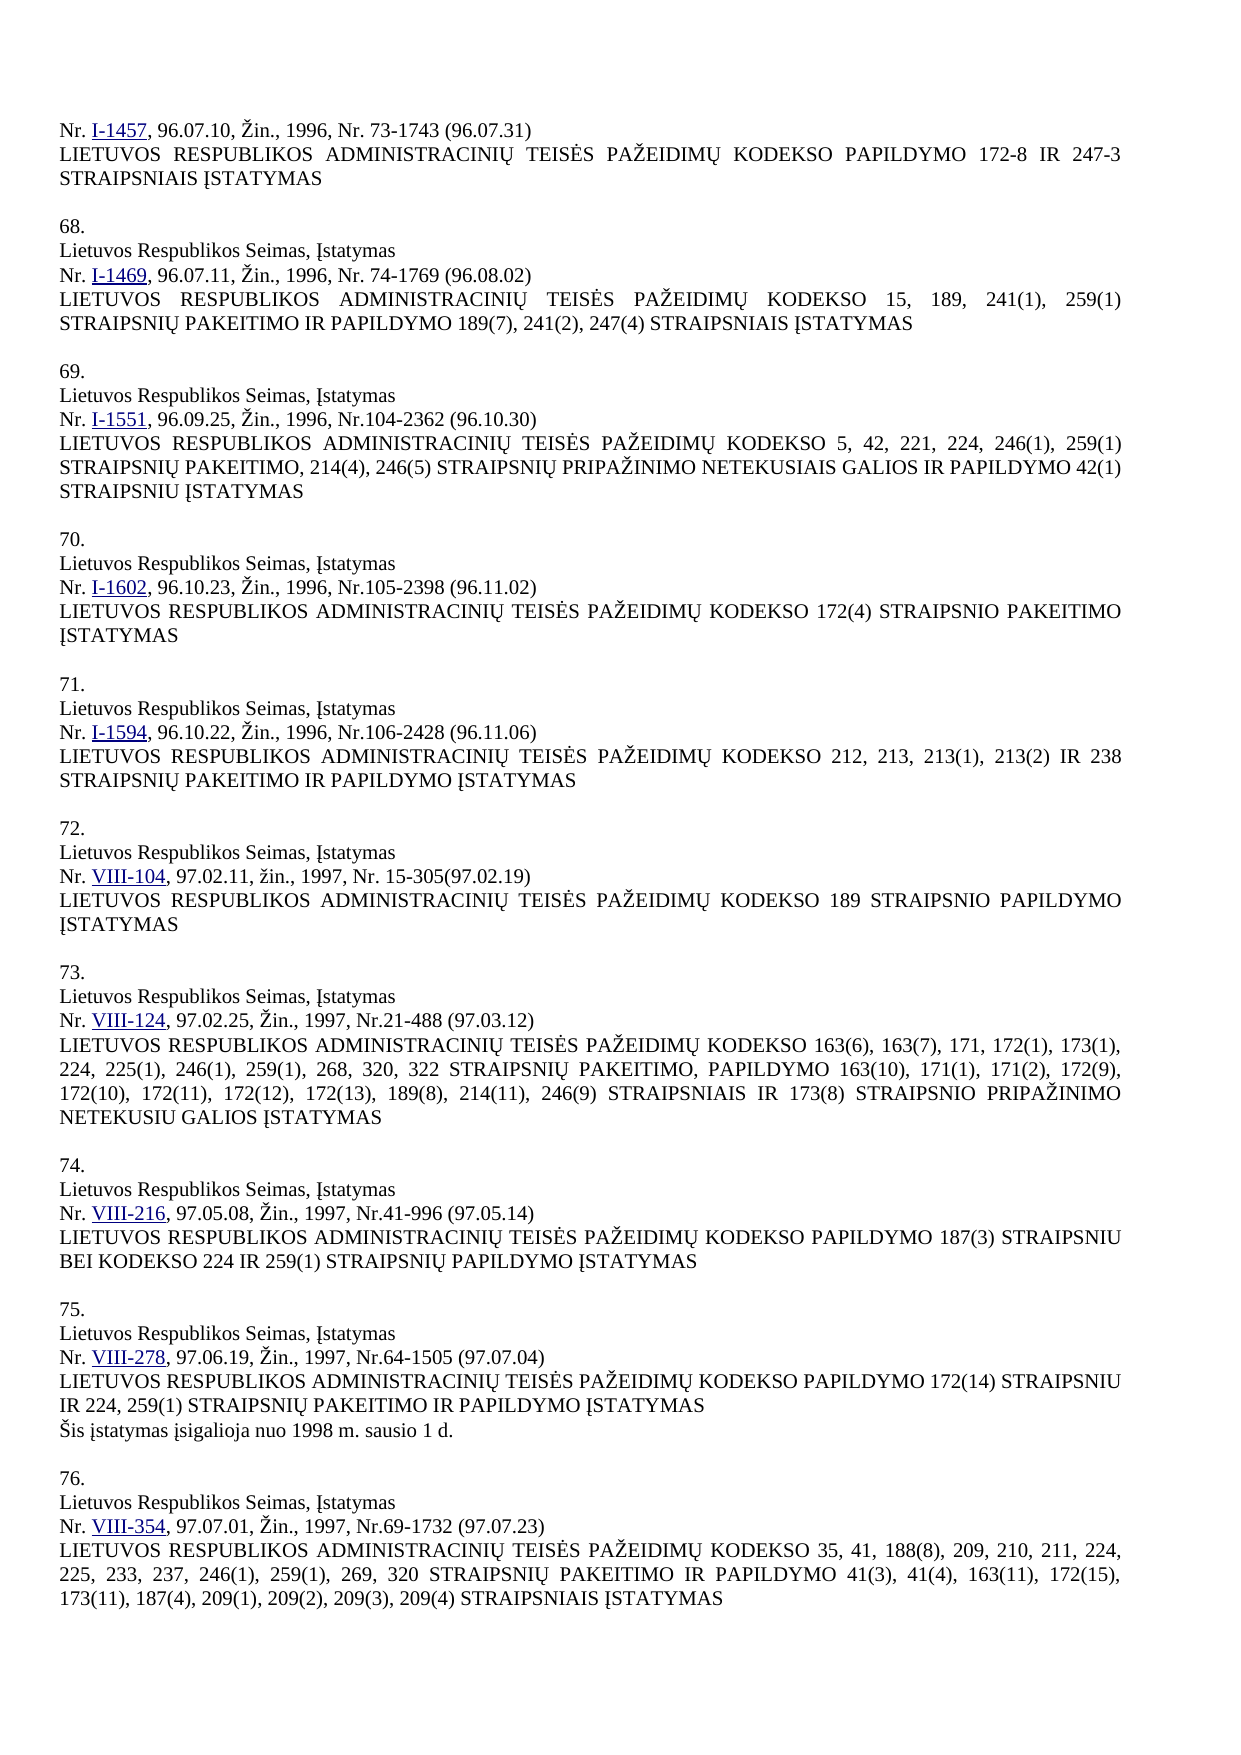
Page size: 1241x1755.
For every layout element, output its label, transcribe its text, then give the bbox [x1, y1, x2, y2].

text Nr. VIII-124, 97.02.25, Žin., 1997, Nr.21-488 (97.03.12) [59, 1008, 1122, 1032]
text Nr. I-1469, 96.07.11, Žin., 1996, Nr. 74-1769 (96.08.02) [59, 262, 1122, 287]
text Šis įstatymas įsigalioja nuo 1998 m. sausio 1 d. [59, 1417, 1122, 1442]
text Nr. I-1594, 96.10.22, Žin., 1996, Nr.106-2428 (96.11.06) [59, 720, 1122, 744]
text Lietuvos Respublikos Seimas, Įstatymas [59, 1321, 1122, 1345]
text LIETUVOS RESPUBLIKOS ADMINISTRACINIŲ TEISĖS PAŽEIDIMŲ KODEKSO 172(4) STRAIPSNIO PAKEITIMO ĮSTATYMAS [59, 599, 1122, 647]
text 74. [59, 1153, 1122, 1177]
text 72. [59, 816, 1122, 840]
text LIETUVOS RESPUBLIKOS ADMINISTRACINIŲ TEISĖS PAŽEIDIMŲ KODEKSO 5, 42, 221, 224, 246(1), 259(1) STRAIPSNIŲ PAKEITIMO, 214(4), 246(5) STRAIPSNIŲ PRIPAŽINIMO NETEKUSIAIS GALIOS IR PAPILDYMO 42(1) STRAIPSNIU ĮSTATYMAS [59, 431, 1122, 503]
text Nr. I-1602, 96.10.23, Žin., 1996, Nr.105-2398 (96.11.02) [59, 575, 1122, 599]
text LIETUVOS RESPUBLIKOS ADMINISTRACINIŲ TEISĖS PAŽEIDIMŲ KODEKSO 35, 41, 188(8), 209, 210, 211, 224, 225, 233, 237, 246(1), 259(1), 269, 320 STRAIPSNIŲ PAKEITIMO IR PAPILDYMO 41(3), 41(4), 163(11), 172(15), 173(11), 187(4), 209(1), 209(2), 209(3), 209(4) STRAIPSNIAIS ĮSTATYMAS [59, 1538, 1122, 1610]
text Lietuvos Respublikos Seimas, Įstatymas [59, 984, 1122, 1008]
text Nr. I-1457, 96.07.10, Žin., 1996, Nr. 73-1743 (96.07.31) [59, 118, 1122, 142]
text 73. [59, 960, 1122, 984]
text Lietuvos Respublikos Seimas, Įstatymas [59, 238, 1122, 262]
text Lietuvos Respublikos Seimas, Įstatymas [59, 1177, 1122, 1201]
text Lietuvos Respublikos Seimas, Įstatymas [59, 551, 1122, 575]
text 71. [59, 672, 1122, 696]
text Lietuvos Respublikos Seimas, Įstatymas [59, 696, 1122, 720]
text Lietuvos Respublikos Seimas, Įstatymas [59, 840, 1122, 864]
text Nr. VIII-354, 97.07.01, Žin., 1997, Nr.69-1732 (97.07.23) [59, 1514, 1122, 1538]
text LIETUVOS RESPUBLIKOS ADMINISTRACINIŲ TEISĖS PAŽEIDIMŲ KODEKSO 189 STRAIPSNIO PAPILDYMO ĮSTATYMAS [59, 888, 1122, 936]
text 68. [59, 214, 1122, 238]
text Nr. VIII-278, 97.06.19, Žin., 1997, Nr.64-1505 (97.07.04) [59, 1345, 1122, 1369]
text LIETUVOS RESPUBLIKOS ADMINISTRACINIŲ TEISĖS PAŽEIDIMŲ KODEKSO PAPILDYMO 172-8 IR 247-3 STRAIPSNIAIS ĮSTATYMAS [59, 142, 1122, 190]
text LIETUVOS RESPUBLIKOS ADMINISTRACINIŲ TEISĖS PAŽEIDIMŲ KODEKSO 15, 189, 241(1), 259(1) STRAIPSNIŲ PAKEITIMO IR PAPILDYMO 189(7), 241(2), 247(4) STRAIPSNIAIS ĮSTATYMAS [59, 287, 1122, 335]
text LIETUVOS RESPUBLIKOS ADMINISTRACINIŲ TEISĖS PAŽEIDIMŲ KODEKSO 212, 213, 213(1), 213(2) IR 238 STRAIPSNIŲ PAKEITIMO IR PAPILDYMO ĮSTATYMAS [59, 744, 1122, 792]
text Lietuvos Respublikos Seimas, Įstatymas [59, 383, 1122, 407]
text 76. [59, 1466, 1122, 1490]
text Nr. VIII-104, 97.02.11, žin., 1997, Nr. 15-305(97.02.19) [59, 864, 1122, 888]
text LIETUVOS RESPUBLIKOS ADMINISTRACINIŲ TEISĖS PAŽEIDIMŲ KODEKSO 163(6), 163(7), 171, 172(1), 173(1), 224, 225(1), 246(1), 259(1), 268, 320, 322 STRAIPSNIŲ PAKEITIMO, PAPILDYMO 163(10), 171(1), 171(2), 172(9), 172(10), 172(11), 172(12), 172(13), 189(8), 214(11), 246(9) STRAIPSNIAIS IR 173(8) STRAIPSNIO PRIPAŽINIMO NETEKUSIU GALIOS ĮSTATYMAS [59, 1032, 1122, 1129]
text 69. [59, 359, 1122, 383]
text Nr. I-1551, 96.09.25, Žin., 1996, Nr.104-2362 (96.10.30) [59, 407, 1122, 431]
text 70. [59, 527, 1122, 551]
text Nr. VIII-216, 97.05.08, Žin., 1997, Nr.41-996 (97.05.14) [59, 1201, 1122, 1225]
text LIETUVOS RESPUBLIKOS ADMINISTRACINIŲ TEISĖS PAŽEIDIMŲ KODEKSO PAPILDYMO 172(14) STRAIPSNIU IR 224, 259(1) STRAIPSNIŲ PAKEITIMO IR PAPILDYMO ĮSTATYMAS [59, 1369, 1122, 1417]
text 75. [59, 1297, 1122, 1321]
text Lietuvos Respublikos Seimas, Įstatymas [59, 1490, 1122, 1514]
text LIETUVOS RESPUBLIKOS ADMINISTRACINIŲ TEISĖS PAŽEIDIMŲ KODEKSO PAPILDYMO 187(3) STRAIPSNIU BEI KODEKSO 224 IR 259(1) STRAIPSNIŲ PAPILDYMO ĮSTATYMAS [59, 1225, 1122, 1273]
